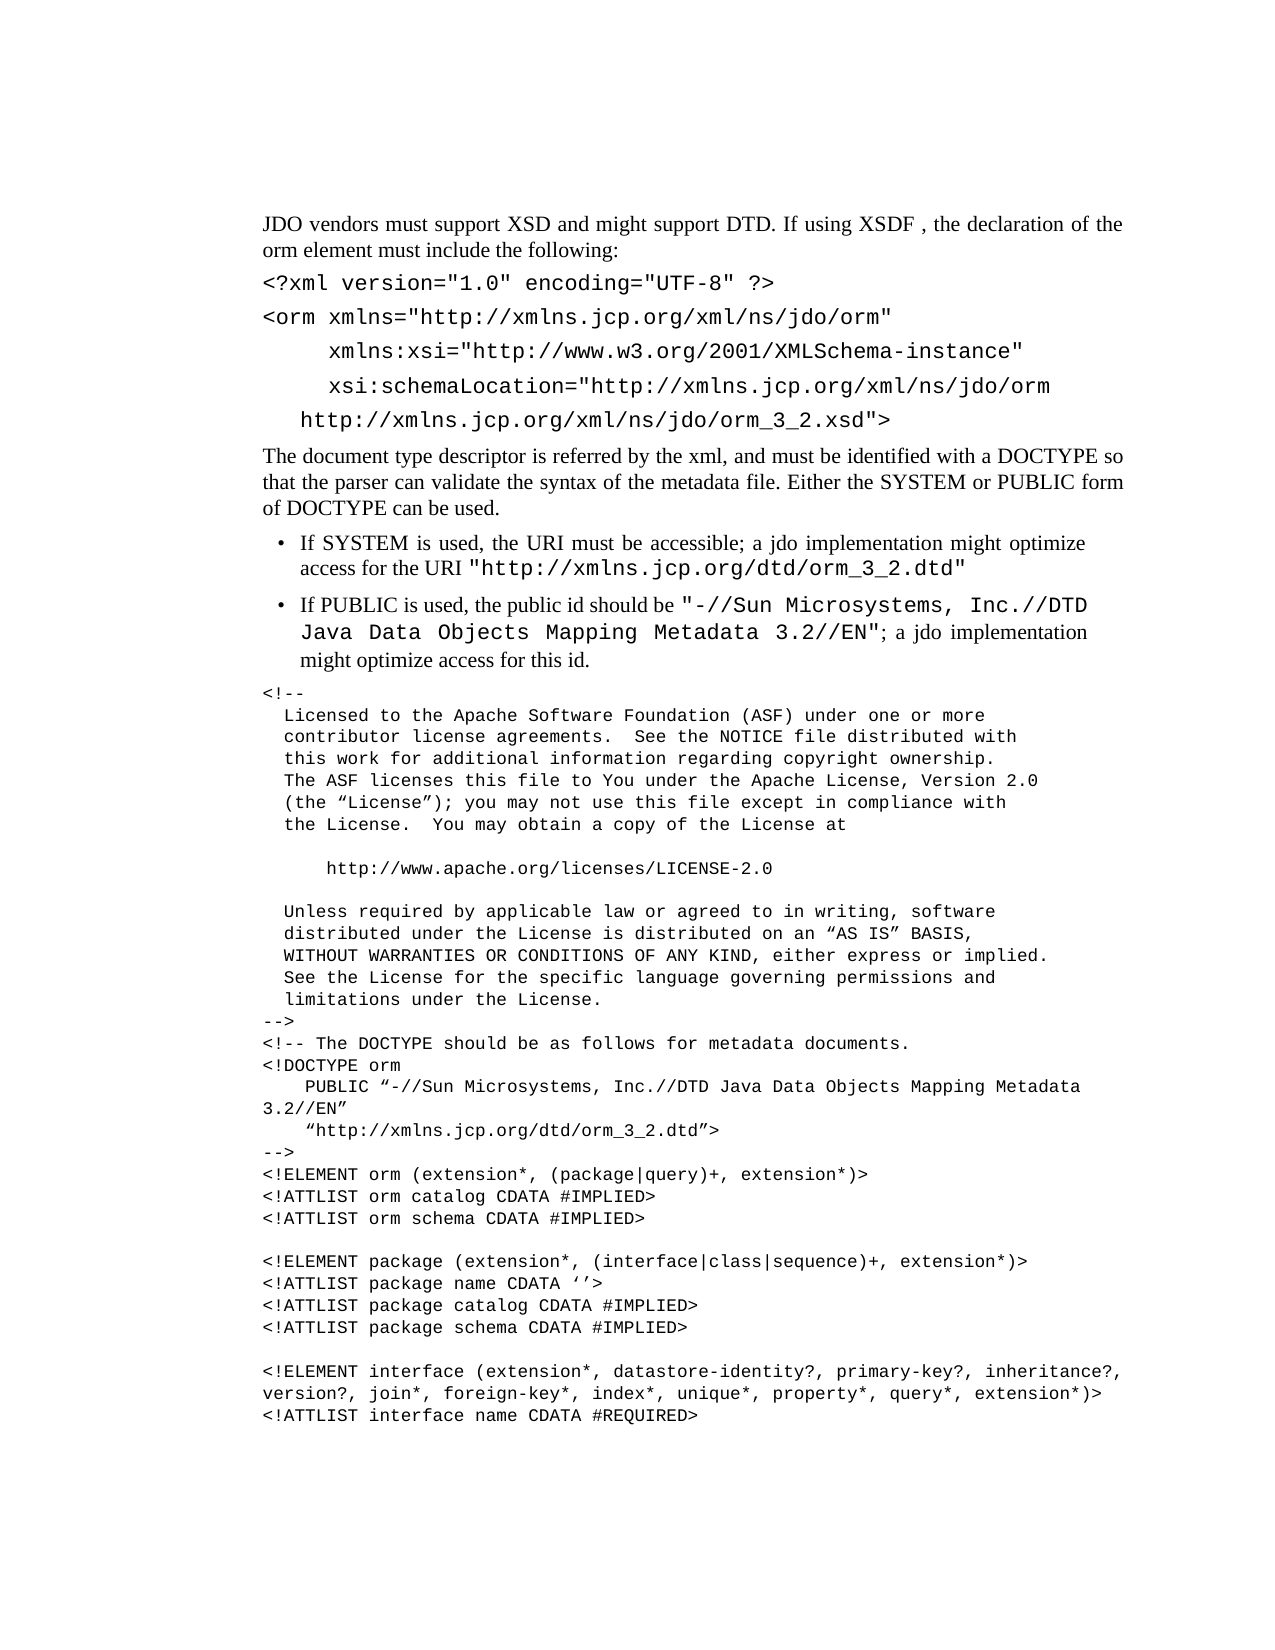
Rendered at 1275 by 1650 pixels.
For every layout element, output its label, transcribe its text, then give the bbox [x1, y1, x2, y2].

text <!ATTLIST package schema CDATA #IMPLIED> [262, 1317, 1125, 1339]
text <!-- [262, 683, 1125, 704]
text The document type descriptor is referred by the xml, and must be identified with a DOCTYPE so that the parser can validate the syntax of the metadata file. Either the SYSTEM or PUBLIC form of DOCTYPE can be used. [262, 442, 1125, 520]
text JDO vendors must support XSD and might support DTD. If using XSDF , the declaration of the orm element must include the following: [262, 210, 1125, 262]
text <!DOCTYPE orm [262, 1054, 1125, 1076]
text <!ELEMENT package (extension*, (interface|class|sequence)+, extension*)> [262, 1251, 1125, 1273]
text --> [262, 1142, 1125, 1164]
text <!ATTLIST package catalog CDATA #IMPLIED> [262, 1295, 1125, 1317]
text The ASF licenses this file to You under the Apache License, Version 2.0 [262, 770, 1125, 792]
text <!ELEMENT interface (extension*, datastore-identity?, primary-key?, inheritance?, version?, join*, foreign-key*, index*, unique*, property*, query*, extension*)> [262, 1361, 1125, 1404]
text http://xmlns.jcp.org/xml/ns/jdo/orm_3_2.xsd"> [262, 408, 1125, 434]
text • If SYSTEM is used, the URI must be accessible; a jdo implementation might optimize access for the URI "http://xmlns.jcp.org/dtd/orm_3_2.dtd" [277, 529, 1087, 582]
text <!-- The DOCTYPE should be as follows for metadata documents. [262, 1033, 1125, 1054]
text distributed under the License is distributed on an “AS IS” BASIS, [262, 923, 1125, 945]
text Licensed to the Apache Software Foundation (ASF) under one or more [262, 704, 1125, 726]
text xmlns:xsi="http://www.w3.org/2001/XMLSchema-instance" [262, 339, 1125, 365]
text --> [262, 1011, 1125, 1033]
text “http://xmlns.jcp.org/dtd/orm_3_2.dtd”> [262, 1120, 1125, 1142]
text xsi:schemaLocation="http://xmlns.jcp.org/xml/ns/jdo/orm [262, 373, 1125, 399]
text the License. You may obtain a copy of the License at [262, 814, 1125, 836]
text (the “License”); you may not use this file except in compliance with [262, 792, 1125, 814]
text this work for additional information regarding copyright ownership. [262, 748, 1125, 770]
text Unless required by applicable law or agreed to in writing, software [262, 901, 1125, 923]
text <!ATTLIST package name CDATA ‘’> [262, 1273, 1125, 1295]
text <!ATTLIST orm schema CDATA #IMPLIED> [262, 1208, 1125, 1229]
text contributor license agreements. See the NOTICE file distributed with [262, 726, 1125, 748]
text <?xml version="1.0" encoding="UTF-8" ?> [262, 270, 1125, 296]
text PUBLIC “-//Sun Microsystems, Inc.//DTD Java Data Objects Mapping Metadata 3.2//EN” [262, 1076, 1125, 1120]
text WITHOUT WARRANTIES OR CONDITIONS OF ANY KIND, either express or implied. [262, 945, 1125, 967]
text <!ELEMENT orm (extension*, (package|query)+, extension*)> [262, 1164, 1125, 1186]
text limitations under the License. [262, 989, 1125, 1011]
text <!ATTLIST interface name CDATA #REQUIRED> [262, 1404, 1125, 1426]
text http://www.apache.org/licenses/LICENSE-2.0 [262, 858, 1125, 879]
text <!ATTLIST orm catalog CDATA #IMPLIED> [262, 1186, 1125, 1208]
text See the License for the specific language governing permissions and [262, 967, 1125, 989]
text <orm xmlns="http://xmlns.jcp.org/xml/ns/jdo/orm" [262, 305, 1125, 331]
text • If PUBLIC is used, the public id should be "-//Sun Microsystems, Inc.//DTD Java Data Objects Mapping Metadata 3.2//EN"; a jdo implementation might optimize access for this id. [277, 592, 1087, 672]
